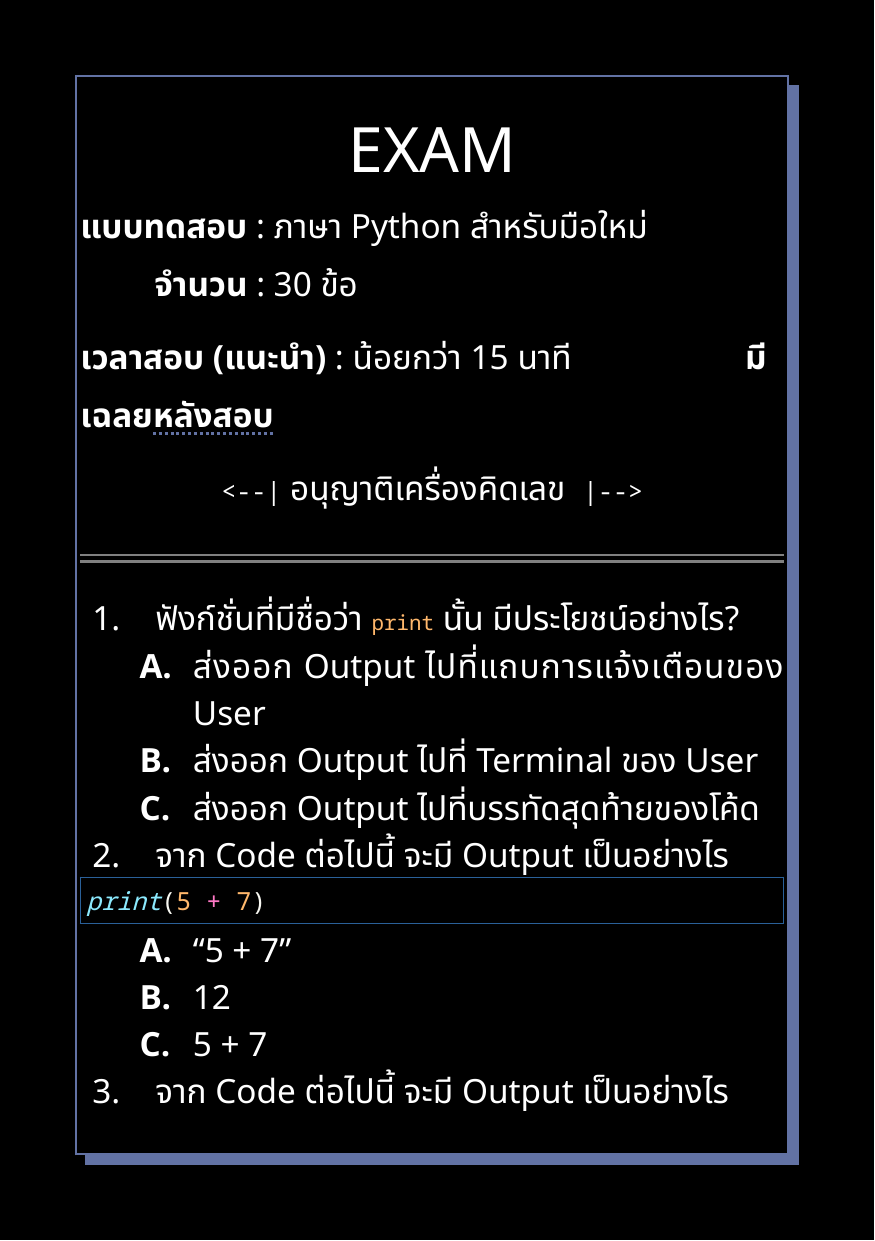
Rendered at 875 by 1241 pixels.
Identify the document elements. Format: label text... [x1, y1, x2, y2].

list จาก Code ต่อไปนี้ จะมี Output เป็นอย่างไร [92, 1066, 784, 1113]
list ส่งออก Output ไปที่แถบการแจ้งเตือนของ User [139, 640, 784, 735]
table_header print(5 + 7) [81, 878, 783, 923]
subtitle EXAM [80, 105, 784, 190]
list 12 [139, 972, 784, 1019]
text <--| อนุญาติเครื่องคิดเลข |--> [80, 464, 784, 515]
list ส่งออก Output ไปที่ Terminal ของ User [139, 735, 784, 782]
text แบบทดสอบ : ภาษา Python สำหรับมือใหม่ จำนวน : 30 ข้อ [80, 203, 784, 312]
list ส่งออก Output ไปที่บรรทัดสุดท้ายของโค้ด [139, 782, 784, 829]
list ฟังก์ชั่นที่มีชื่อว่า print นั้น มีประโยชน์อย่างไร? [92, 593, 784, 640]
text เวลาสอบ (แนะนำ) : น้อยกว่า 15 นาที มีเฉลยหลังสอบ [80, 334, 784, 442]
list จาก Code ต่อไปนี้ จะมี Output เป็นอย่างไร [92, 829, 784, 877]
list “5 + 7” [139, 924, 784, 972]
list 5 + 7 [139, 1019, 784, 1066]
